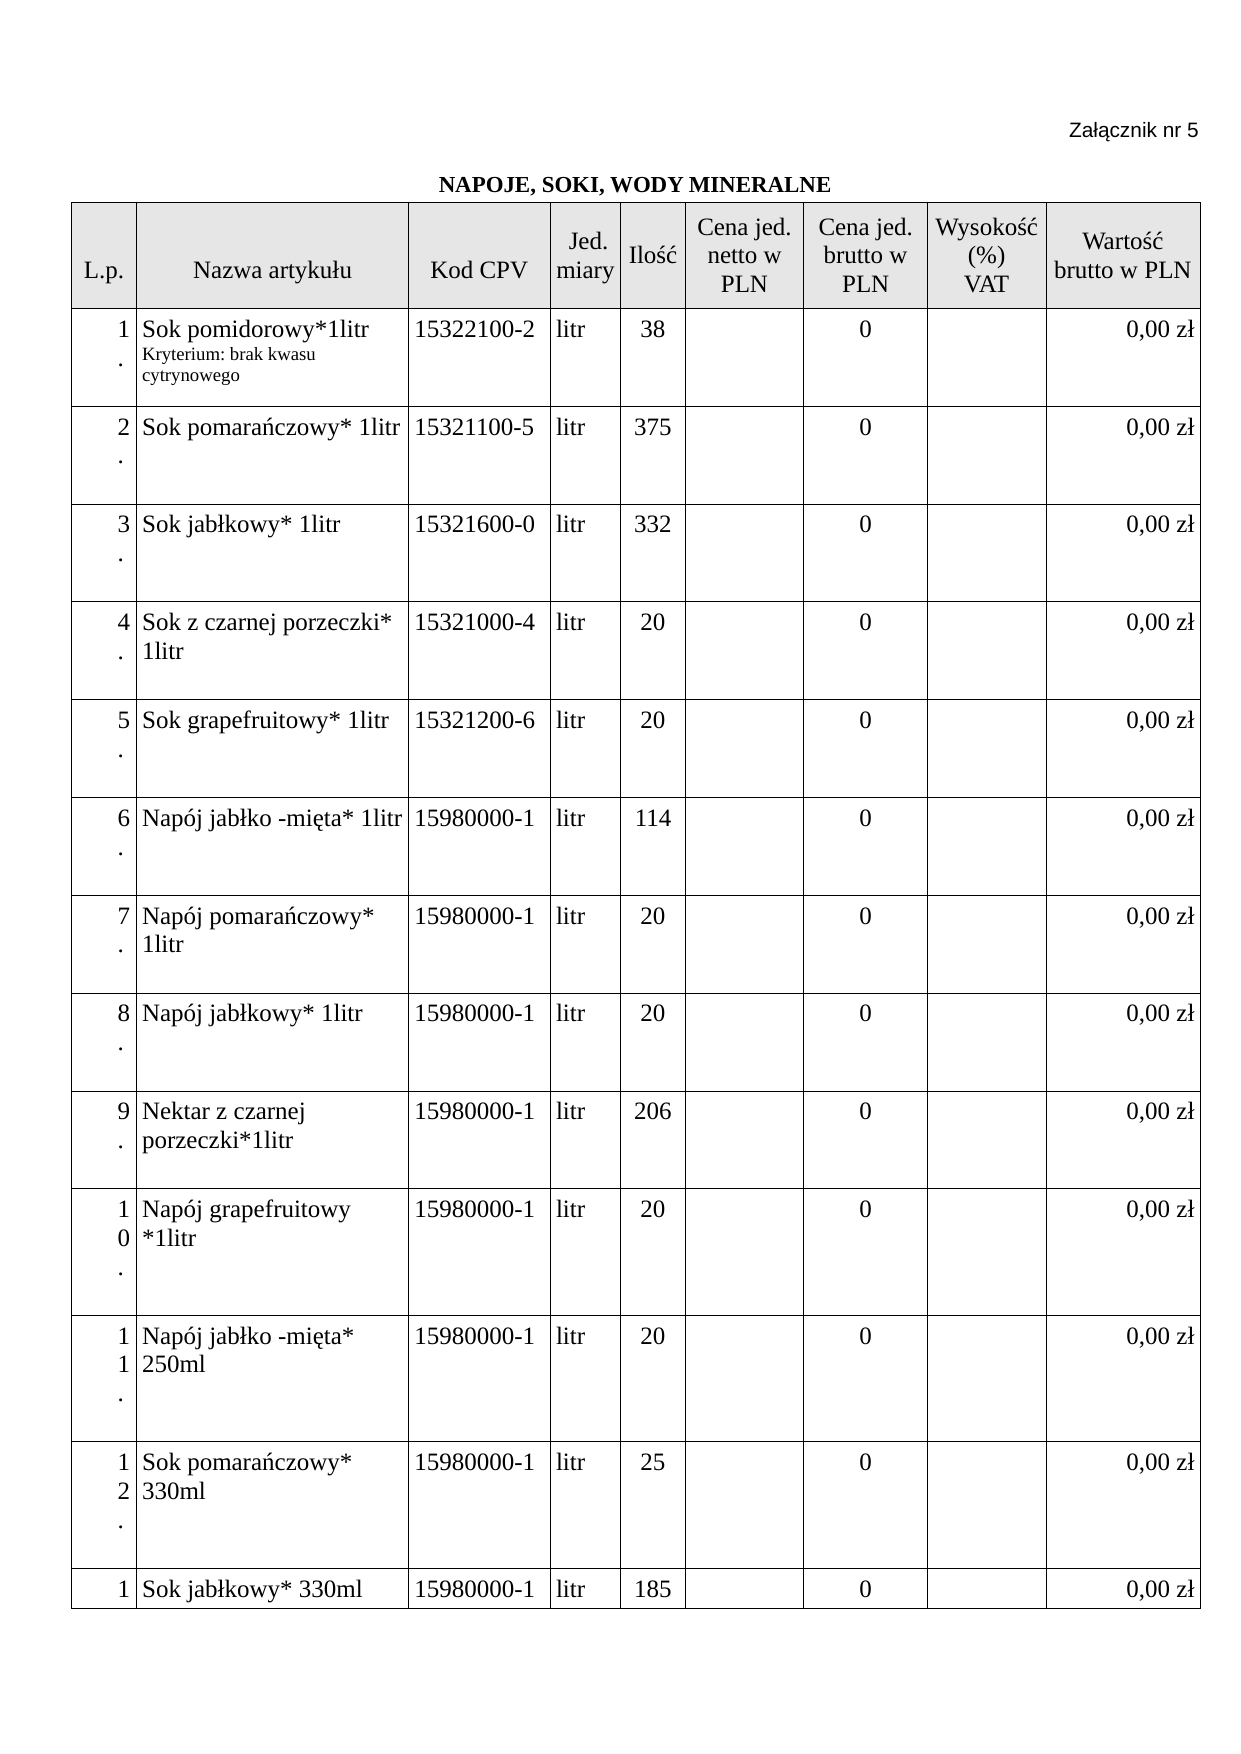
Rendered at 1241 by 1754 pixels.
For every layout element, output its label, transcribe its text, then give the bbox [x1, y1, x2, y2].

table_cell 15980000-1 [409, 798, 550, 895]
table_cell litr [551, 309, 620, 406]
table_cell [72, 407, 136, 504]
table_cell [72, 994, 136, 1091]
table_cell [686, 896, 803, 993]
table_cell Napój jabłko -mięta* 250ml [137, 1316, 408, 1441]
table_cell Napój pomarańczowy* 1litr [137, 896, 408, 993]
table_cell [72, 1569, 136, 1608]
table_cell [686, 994, 803, 1091]
table_cell litr [551, 1442, 620, 1568]
table_cell 0,00 zł [1047, 1442, 1200, 1568]
table_cell litr [551, 1316, 620, 1441]
table_cell 20 [621, 896, 685, 993]
table_cell Nektar z czarnej porzeczki*1litr [137, 1092, 408, 1188]
table_cell litr [551, 407, 620, 504]
table_cell [686, 1569, 803, 1608]
table_cell 0 [804, 505, 927, 601]
table_cell [72, 505, 136, 601]
table_cell Napój jabłkowy* 1litr [137, 994, 408, 1091]
table_cell 0,00 zł [1047, 896, 1200, 993]
table_cell [686, 407, 803, 504]
table_cell [72, 1189, 136, 1315]
table_cell 0,00 zł [1047, 602, 1200, 699]
table_cell litr [551, 602, 620, 699]
table_cell 20 [621, 1189, 685, 1315]
table_cell 15980000-1 [409, 994, 550, 1091]
table_cell 0 [804, 1442, 927, 1568]
table_cell 0,00 zł [1047, 505, 1200, 601]
table_cell 0 [804, 1316, 927, 1441]
table_cell Sok pomidorowy*1litr Kryterium: brak kwasu cytrynowego [137, 309, 408, 406]
table_cell [72, 1316, 136, 1441]
table_cell Napój grapefruitowy *1litr [137, 1189, 408, 1315]
table_cell 0 [804, 407, 927, 504]
table_cell [72, 1442, 136, 1568]
table_header Nazwa artykułu [137, 203, 408, 308]
table_cell 0,00 zł [1047, 407, 1200, 504]
table_cell 0,00 zł [1047, 309, 1200, 406]
table_cell [928, 1569, 1046, 1608]
table_cell Sok pomarańczowy* 330ml [137, 1442, 408, 1568]
table_cell 38 [621, 309, 685, 406]
table_cell 25 [621, 1442, 685, 1568]
table_cell [72, 1092, 136, 1188]
table_cell [686, 1092, 803, 1188]
table_cell 0,00 zł [1047, 1092, 1200, 1188]
table_cell [686, 309, 803, 406]
table_header Cena jed. brutto w PLN [804, 203, 927, 308]
table_cell 20 [621, 1316, 685, 1441]
table_cell 15980000-1 [409, 896, 550, 993]
table_cell 0 [804, 798, 927, 895]
table_cell 15980000-1 [409, 1442, 550, 1568]
table_cell 15980000-1 [409, 1316, 550, 1441]
table_cell [928, 798, 1046, 895]
table_cell litr [551, 994, 620, 1091]
table_cell [686, 700, 803, 797]
table_cell litr [551, 896, 620, 993]
table_cell [686, 1442, 803, 1568]
table_cell litr [551, 700, 620, 797]
table_cell 0 [804, 1092, 927, 1188]
table_cell 0,00 zł [1047, 700, 1200, 797]
table_cell [928, 1092, 1046, 1188]
table_cell 0,00 zł [1047, 1189, 1200, 1315]
table_cell [72, 700, 136, 797]
table_cell 0,00 zł [1047, 994, 1200, 1091]
table_cell 15321000-4 [409, 602, 550, 699]
table_cell 20 [621, 700, 685, 797]
table_cell [686, 505, 803, 601]
table_header Ilość [621, 203, 685, 308]
table_cell 0,00 zł [1047, 1316, 1200, 1441]
table_cell [72, 309, 136, 406]
table_cell 206 [621, 1092, 685, 1188]
table_cell 15321100-5 [409, 407, 550, 504]
table_cell 114 [621, 798, 685, 895]
table_cell 0 [804, 309, 927, 406]
table_cell Sok jabłkowy* 330ml [137, 1569, 408, 1608]
table_cell Napój jabłko -mięta* 1litr [137, 798, 408, 895]
table_cell Sok pomarańczowy* 1litr [137, 407, 408, 504]
table_cell litr [551, 798, 620, 895]
table_cell 20 [621, 602, 685, 699]
table_cell 15980000-1 [409, 1189, 550, 1315]
table_cell [928, 309, 1046, 406]
table_cell 0 [804, 700, 927, 797]
table_cell 0 [804, 602, 927, 699]
table_cell Sok grapefruitowy* 1litr [137, 700, 408, 797]
table_cell 375 [621, 407, 685, 504]
table_cell litr [551, 505, 620, 601]
table_cell [686, 1189, 803, 1315]
table_cell litr [551, 1092, 620, 1188]
table_cell [686, 1316, 803, 1441]
text NAPOJE, SOKI, WODY MINERALNE [71, 172, 1198, 198]
table_cell [928, 602, 1046, 699]
table_cell [928, 1189, 1046, 1315]
table_cell Sok z czarnej porzeczki* 1litr [137, 602, 408, 699]
table_cell [928, 994, 1046, 1091]
table_cell litr [551, 1189, 620, 1315]
table_cell 0,00 zł [1047, 798, 1200, 895]
table_cell 332 [621, 505, 685, 601]
table_cell [928, 505, 1046, 601]
table_cell [686, 602, 803, 699]
table_cell [928, 896, 1046, 993]
table_cell 15980000-1 [409, 1092, 550, 1188]
table_header Kod CPV [409, 203, 550, 308]
table_header Wysokość (%) VAT [928, 203, 1046, 308]
table_cell 15980000-1 [409, 1569, 550, 1608]
table_cell 15321200-6 [409, 700, 550, 797]
table_header Jed. miary [551, 203, 620, 308]
table_header Cena jed. netto w PLN [686, 203, 803, 308]
table_cell 15322100-2 [409, 309, 550, 406]
table_cell [72, 896, 136, 993]
table_cell [686, 798, 803, 895]
table_cell 0 [804, 994, 927, 1091]
table_cell [928, 700, 1046, 797]
table_cell 0 [804, 896, 927, 993]
table_header L.p. [72, 203, 136, 308]
table_cell 185 [621, 1569, 685, 1608]
table_cell 0 [804, 1189, 927, 1315]
table_cell [928, 407, 1046, 504]
table_header Wartość brutto w PLN [1047, 203, 1200, 308]
table_cell 15321600-0 [409, 505, 550, 601]
table_cell [928, 1316, 1046, 1441]
table_cell Sok jabłkowy* 1litr [137, 505, 408, 601]
table_cell 0,00 zł [1047, 1569, 1200, 1608]
table_cell 0 [804, 1569, 927, 1608]
table_cell litr [551, 1569, 620, 1608]
table_cell [72, 602, 136, 699]
table_cell 20 [621, 994, 685, 1091]
table_cell [928, 1442, 1046, 1568]
table_cell [72, 798, 136, 895]
